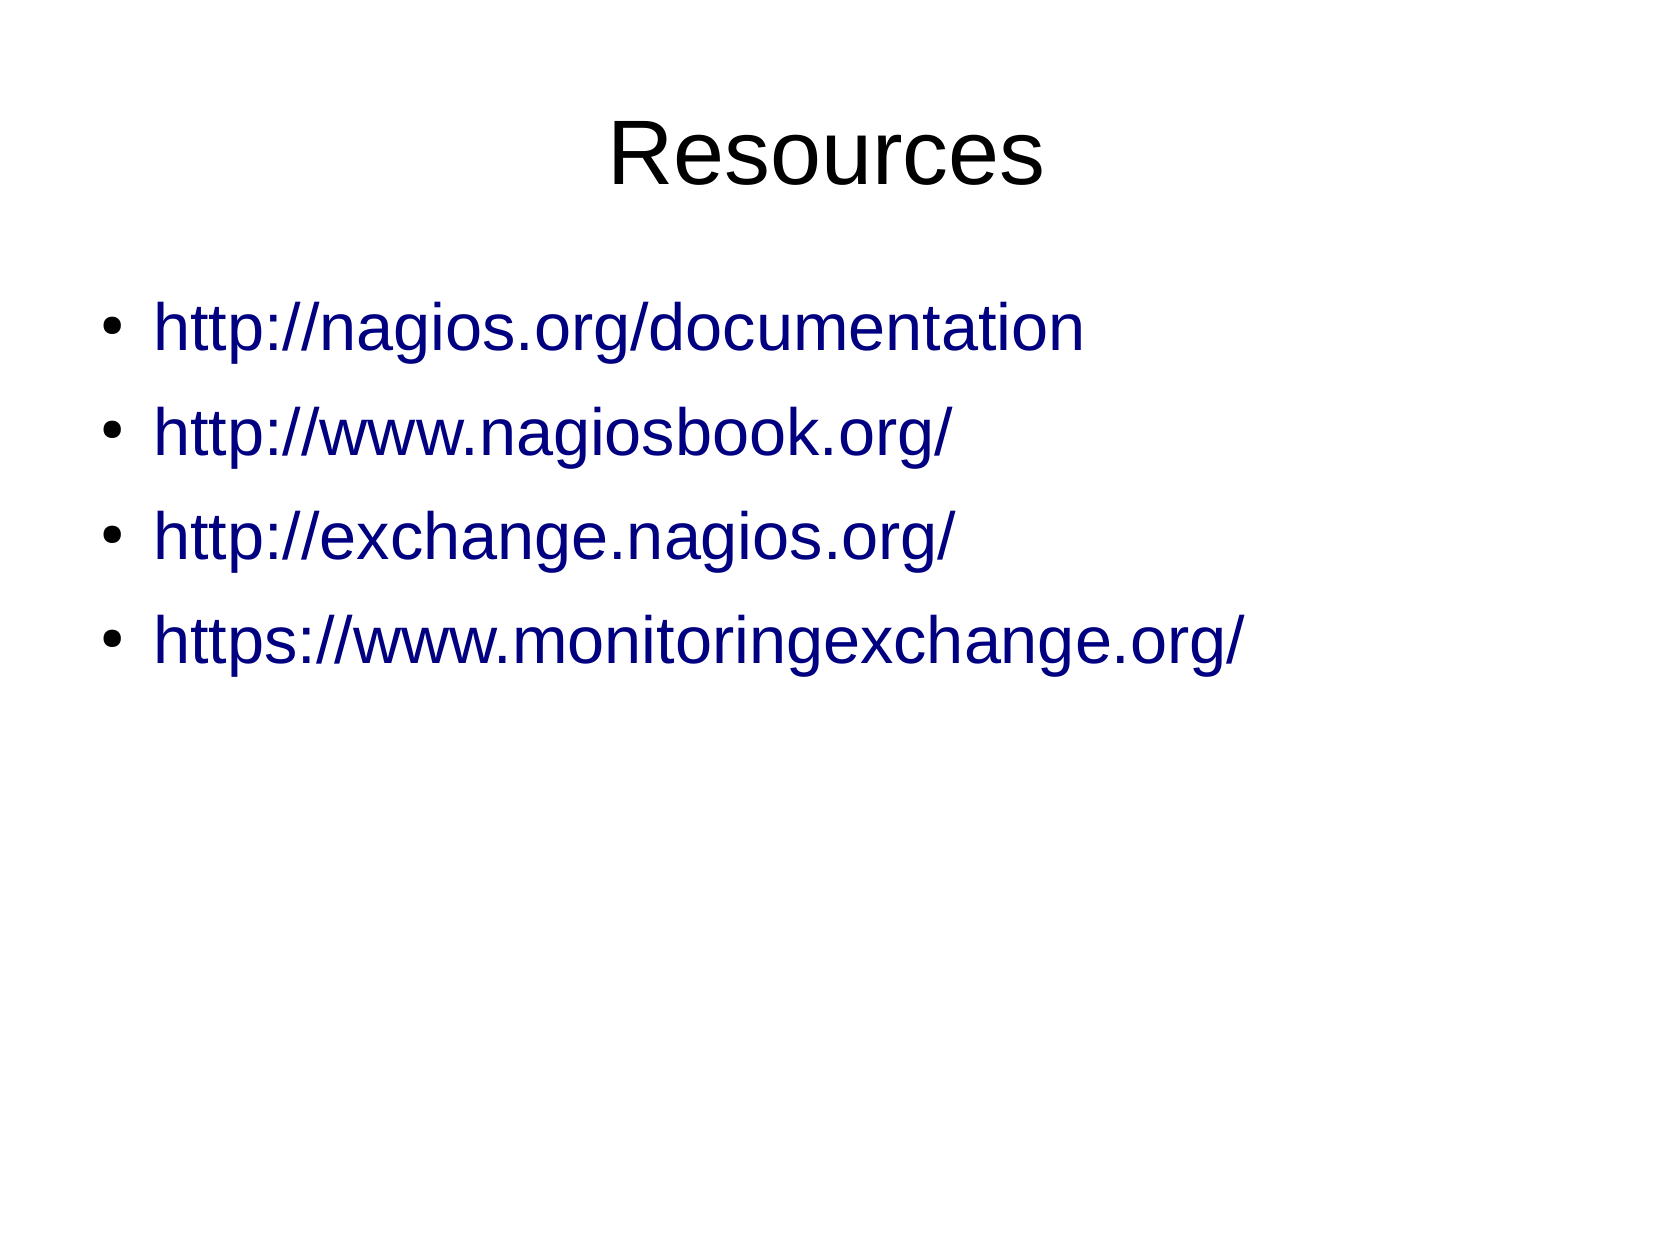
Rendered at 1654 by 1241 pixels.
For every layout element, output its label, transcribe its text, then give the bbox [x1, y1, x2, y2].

title Resources [82, 49, 1571, 257]
list http://nagios.org/documentation http://www.nagiosbook.org/ http://exchange.nagios.org/ https://www.monitoringexchange.org/ [82, 290, 1571, 1109]
